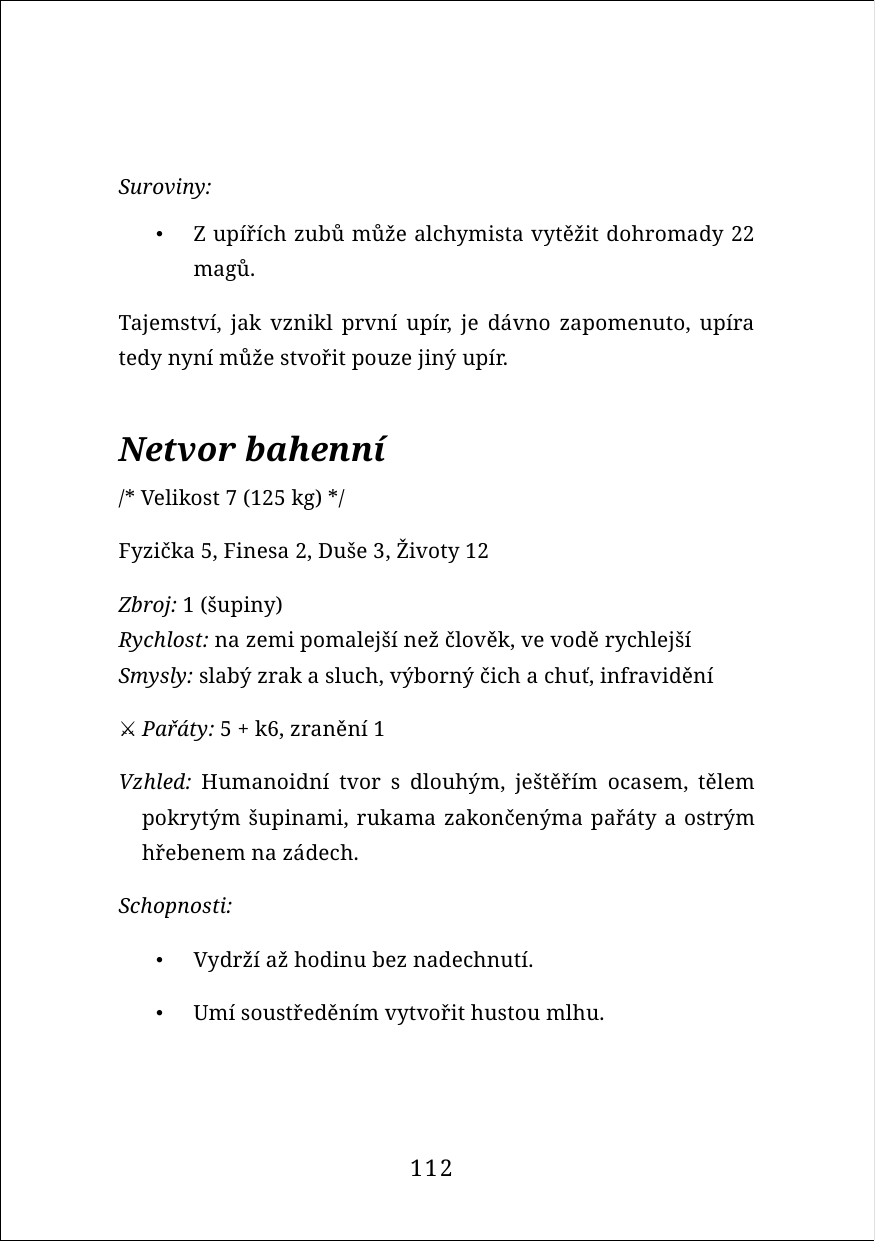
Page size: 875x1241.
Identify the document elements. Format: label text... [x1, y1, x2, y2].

text Zbroj: 1 (šupiny) [118, 590, 756, 618]
text Rychlost: na zemi pomalejší než člověk, ve vodě rychlejší [118, 625, 756, 654]
subtitle Netvor bahenní [118, 426, 756, 472]
list Umí soustředěním vytvořit hustou mlhu. [156, 998, 756, 1026]
text /* Velikost 7 (125 kg) */ [118, 483, 756, 512]
text Vzhled: Humanoidní tvor s dlouhým, ještěřím ocasem, tělem pokrytým šupinami, rukama zakončenýma pařáty a ostrým hřebenem na zádech. [118, 767, 756, 867]
text Schopnosti: [118, 892, 756, 920]
list Vydrží až hodinu bez nadechnutí. [156, 945, 756, 973]
text ⚔ Pařáty: 5 + k6, zranění 1 [118, 714, 756, 742]
text Tajemství, jak vznikl první upír, je dávno zapomenuto, upíra tedy nyní může stvořit pouze jiný upír. [118, 308, 756, 372]
text Suroviny: [118, 172, 756, 200]
text Smysly: slabý zrak a sluch, výborný čich a chuť, infravidění [118, 661, 756, 689]
text Fyzička 5, Finesa 2, Duše 3, Životy 12 [118, 537, 756, 565]
list Z upířích zubů může alchymista vytěžit dohromady 22 magů. [156, 219, 756, 283]
